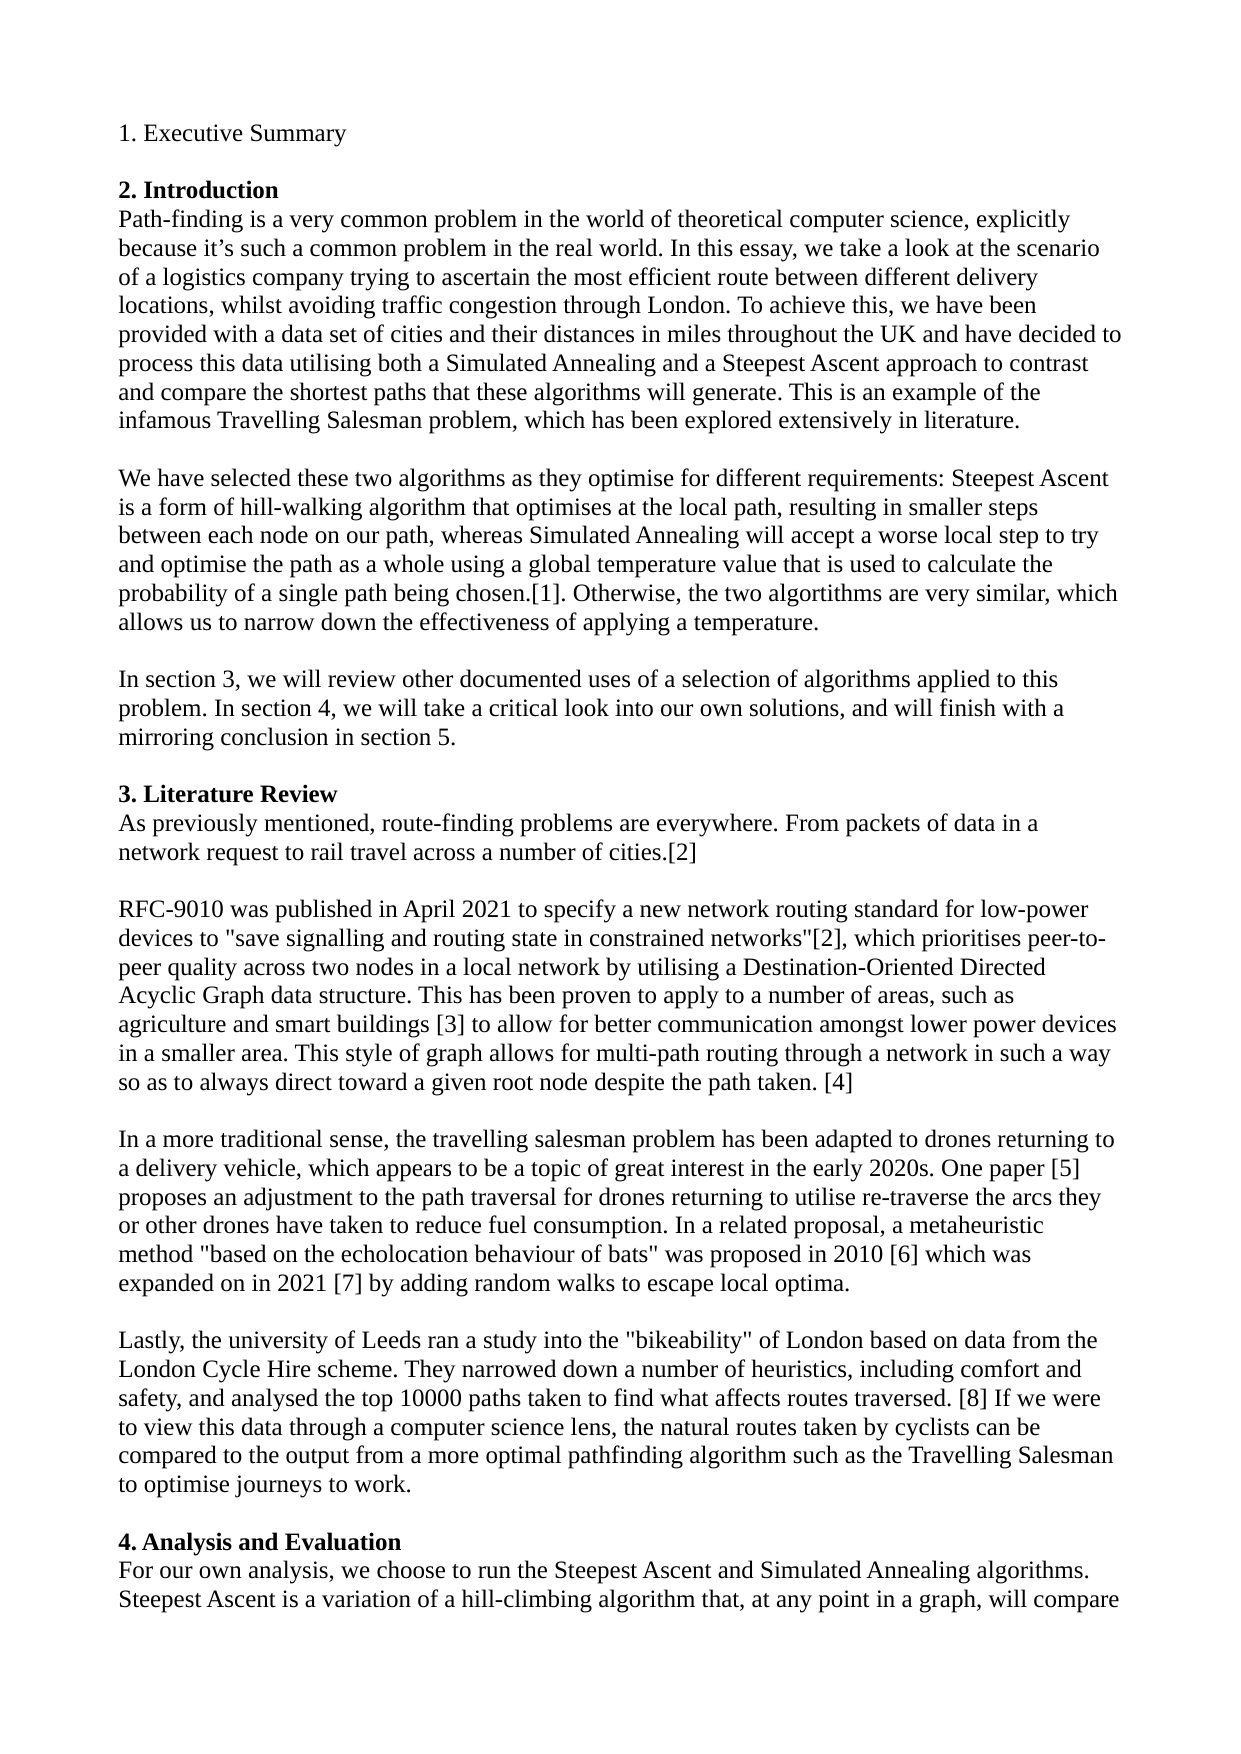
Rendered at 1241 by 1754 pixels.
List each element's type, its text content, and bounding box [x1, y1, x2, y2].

text In a more traditional sense, the travelling salesman problem has been adapted to drones returning to a delivery vehicle, which appears to be a topic of great interest in the early 2020s. One paper [5] proposes an adjustment to the path traversal for drones returning to utilise re-traverse the arcs they or other drones have taken to reduce fuel consumption. In a related proposal, a metaheuristic method "based on the echolocation behaviour of bats" was proposed in 2010 [6] which was expanded on in 2021 [7] by adding random walks to escape local optima. [118, 1124, 1122, 1297]
text For our own analysis, we choose to run the Steepest Ascent and Simulated Annealing algorithms. Steepest Ascent is a variation of a hill-climbing algorithm that, at any point in a graph, will compare [118, 1556, 1122, 1613]
text 4. Analysis and Evaluation [118, 1527, 1122, 1556]
text 1. Executive Summary [118, 118, 1122, 147]
text We have selected these two algorithms as they optimise for different requirements: Steepest Ascent is a form of hill-walking algorithm that optimises at the local path, resulting in smaller steps between each node on our path, whereas Simulated Annealing will accept a worse local step to try and optimise the path as a whole using a global temperature value that is used to calculate the probability of a single path being chosen.[1]. Otherwise, the two algortithms are very similar, which allows us to narrow down the effectiveness of applying a temperature. [118, 463, 1122, 636]
text 3. Literature Review [118, 779, 1122, 808]
text As previously mentioned, route-finding problems are everywhere. From packets of data in a network request to rail travel across a number of cities.[2] [118, 808, 1122, 866]
text Lastly, the university of Leeds ran a study into the "bikeability" of London based on data from the London Cycle Hire scheme. They narrowed down a number of heuristics, including comfort and safety, and analysed the top 10000 paths taken to find what affects routes traversed. [8] If we were to view this data through a computer science lens, the natural routes taken by cyclists can be compared to the output from a more optimal pathfinding algorithm such as the Travelling Salesman to optimise journeys to work. [118, 1326, 1122, 1498]
text Path-finding is a very common problem in the world of theoretical computer science, explicitly because it’s such a common problem in the real world. In this essay, we take a look at the scenario of a logistics company trying to ascertain the most efficient route between different delivery locations, whilst avoiding traffic congestion through London. To achieve this, we have been provided with a data set of cities and their distances in miles throughout the UK and have decided to process this data utilising both a Simulated Annealing and a Steepest Ascent approach to contrast and compare the shortest paths that these algorithms will generate. This is an example of the infamous Travelling Salesman problem, which has been explored extensively in literature. [118, 204, 1122, 434]
text 2. Introduction [118, 176, 1122, 204]
text RFC-9010 was published in April 2021 to specify a new network routing standard for low-power devices to "save signalling and routing state in constrained networks"[2], which prioritises peer-to-peer quality across two nodes in a local network by utilising a Destination-Oriented Directed Acyclic Graph data structure. This has been proven to apply to a number of areas, such as agriculture and smart buildings [3] to allow for better communication amongst lower power devices in a smaller area. This style of graph allows for multi-path routing through a network in such a way so as to always direct toward a given root node despite the path taken. [4] [118, 894, 1122, 1096]
text In section 3, we will review other documented uses of a selection of algorithms applied to this problem. In section 4, we will take a critical look into our own solutions, and will finish with a mirroring conclusion in section 5. [118, 664, 1122, 751]
